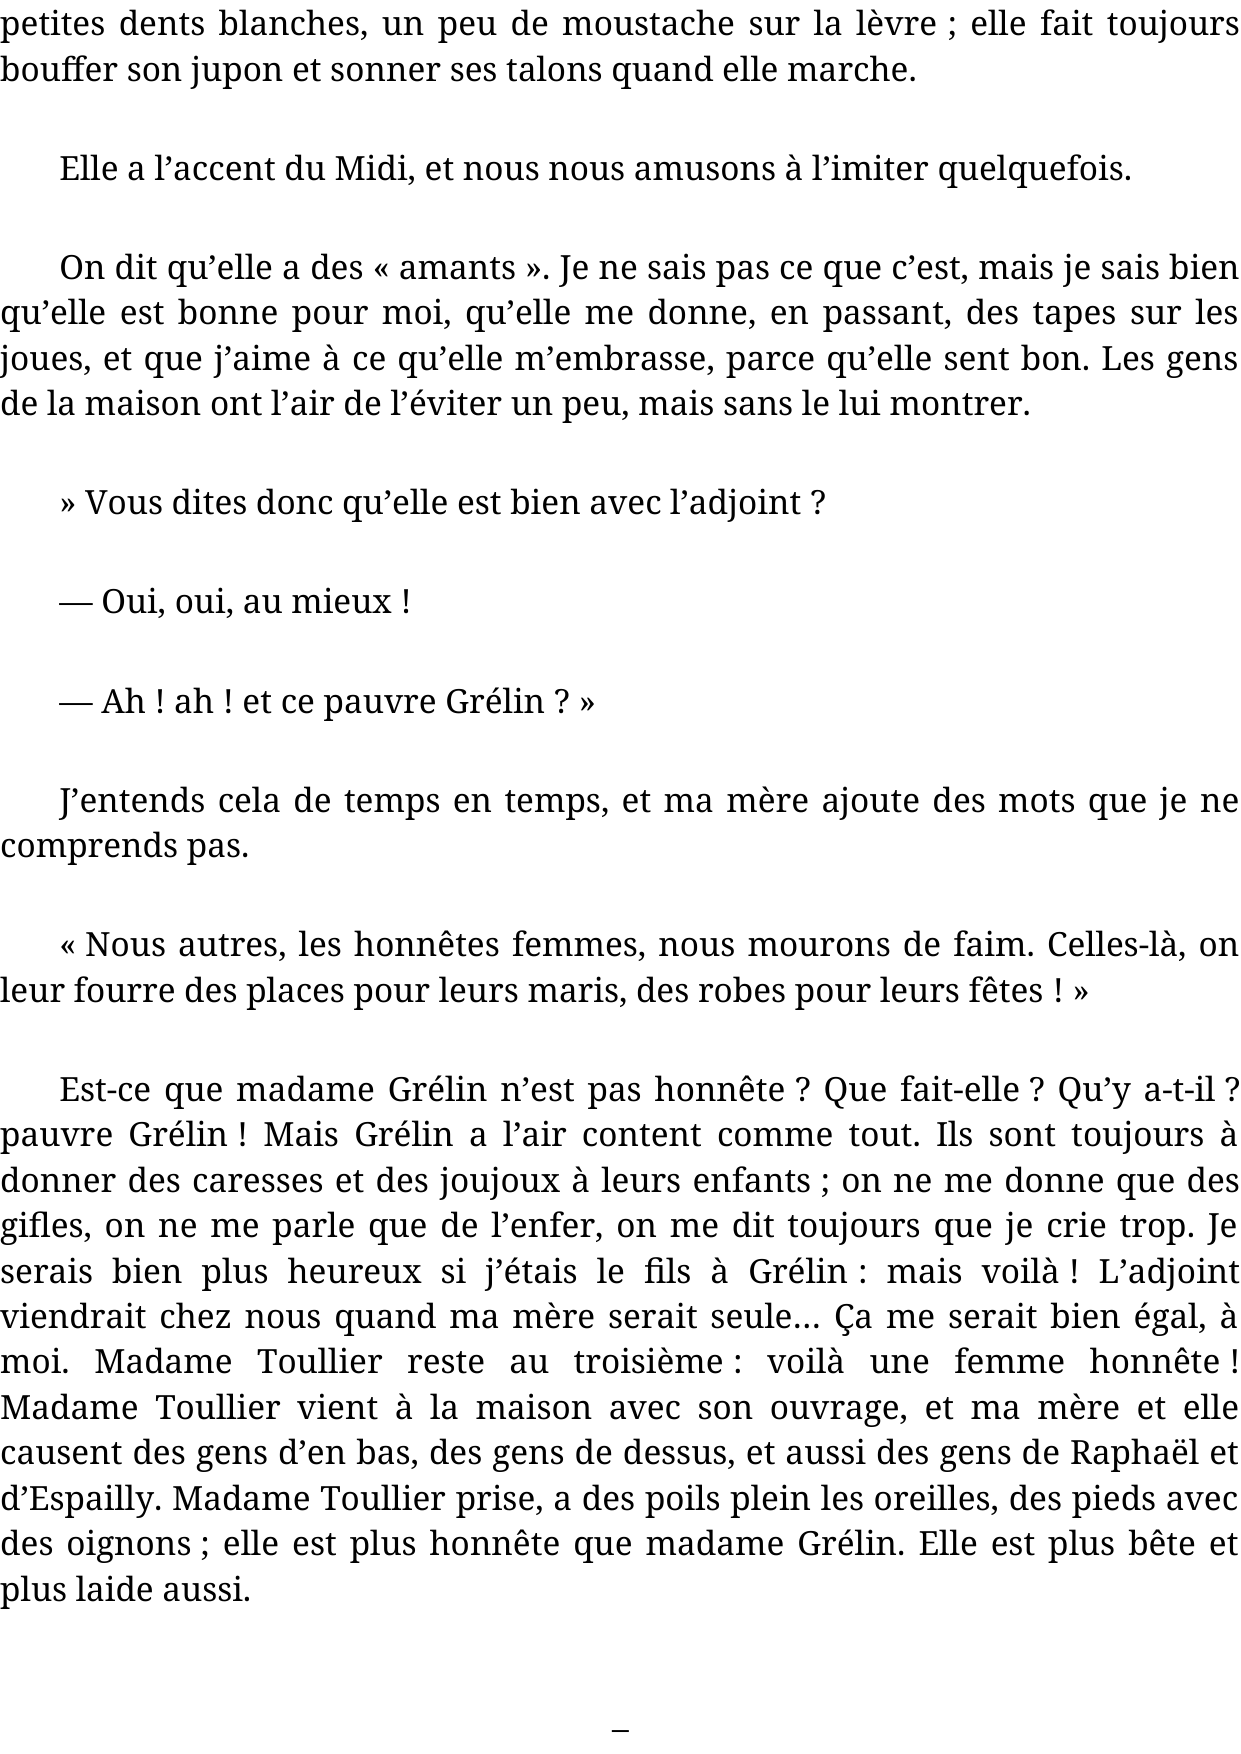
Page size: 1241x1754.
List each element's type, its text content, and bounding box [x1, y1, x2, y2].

text On dit qu’elle a des « amants ». Je ne sais pas ce que c’est, mais je sais bien qu’elle est bonne pour moi, qu’elle me donne, en passant, des tapes sur les joues, et que j’aime à ce qu’elle m’embrasse, parce qu’elle sent bon. Les gens de la maison ont l’air de l’éviter un peu, mais sans le lui montrer. [0, 244, 1240, 425]
text Est-ce que madame Grélin n’est pas honnête ? Que fait-elle ? Qu’y a-t-il ? pauvre Grélin ! Mais Grélin a l’air content comme tout. Ils sont toujours à donner des caresses et des joujoux à leurs enfants ; on ne me donne que des gifles, on ne me parle que de l’enfer, on me dit toujours que je crie trop. Je serais bien plus heureux si j’étais le fils à Grélin : mais voilà ! L’adjoint viendrait chez nous quand ma mère serait seule… Ça me serait bien égal, à moi. Madame Toullier reste au troisième : voilà une femme honnête ! Madame Toullier vient à la maison avec son ouvrage, et ma mère et elle causent des gens d’en bas, des gens de dessus, et aussi des gens de Raphaël et d’Espailly. Madame Toullier prise, a des poils plein les oreilles, des pieds avec des oignons ; elle est plus honnête que madame Grélin. Elle est plus bête et plus laide aussi. [0, 1066, 1240, 1611]
text petites dents blanches, un peu de moustache sur la lèvre ; elle fait toujours bouffer son jupon et sonner ses talons quand elle marche. [0, 0, 1240, 91]
text » Vous dites donc qu’elle est bien avec l’adjoint ? [0, 479, 1240, 524]
text J’entends cela de temps en temps, et ma mère ajoute des mots que je ne comprends pas. [0, 777, 1240, 867]
text Elle a l’accent du Midi, et nous nous amusons à l’imiter quelquefois. [0, 144, 1240, 190]
text « Nous autres, les honnêtes femmes, nous mourons de faim. Celles-là, on leur fourre des places pour leurs maris, des robes pour leurs fêtes ! » [0, 921, 1240, 1012]
text — Ah ! ah ! et ce pauvre Grélin ? » [0, 677, 1240, 723]
text — Oui, oui, au mieux ! [0, 578, 1240, 624]
